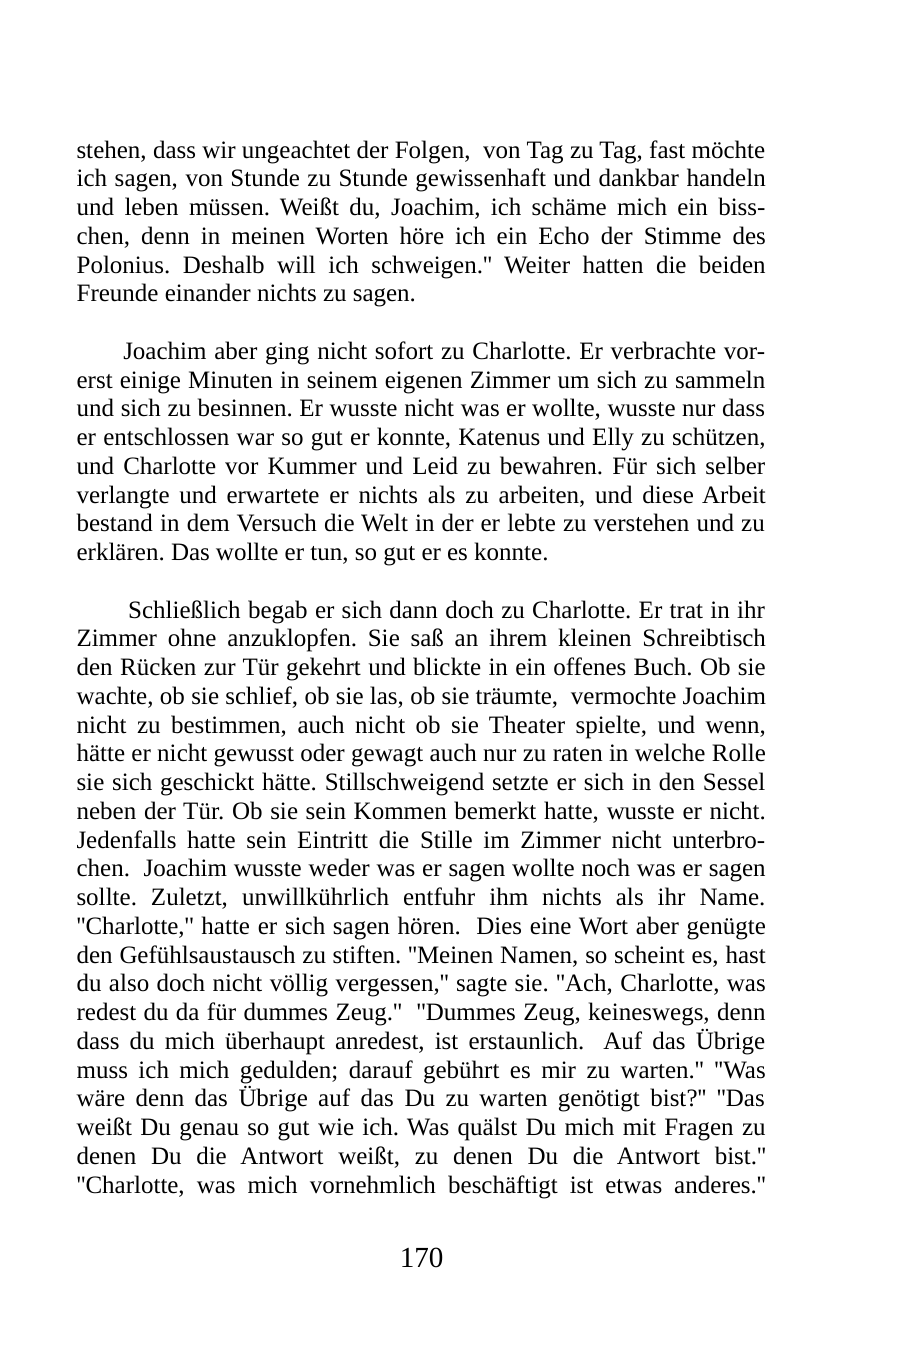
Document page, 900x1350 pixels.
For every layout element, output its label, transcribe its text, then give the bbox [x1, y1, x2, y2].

text Joachim aber ging nicht sofort zu Charlotte. Er verbrachte vor-erst einige Minuten in seinem eigenen Zimmer um sich zu sammeln und sich zu besinnen. Er wusste nicht was er wollte, wusste nur dass er entschlossen war so gut er konnte, Katenus und Elly zu schützen, und Charlotte vor Kummer und Leid zu bewahren. Für sich selber verlangte und erwartete er nichts als zu arbeiten, und diese Arbeit bestand in dem Versuch die Welt in der er lebte zu verstehen und zu erklären. Das wollte er tun, so gut er es konnte. [76, 336, 766, 566]
text Schließlich begab er sich dann doch zu Charlotte. Er trat in ihr Zimmer ohne anzuklopfen. Sie saß an ihrem kleinen Schreibtisch den Rücken zur Tür gekehrt und blickte in ein offenes Buch. Ob sie wachte, ob sie schlief, ob sie las, ob sie träumte, vermochte Joachim nicht zu bestimmen, auch nicht ob sie Theater spielte, und wenn, hätte er nicht gewusst oder gewagt auch nur zu raten in welche Rolle sie sich geschickt hätte. Stillschweigend setzte er sich in den Sessel neben der Tür. Ob sie sein Kommen bemerkt hatte, wusste er nicht. Jedenfalls hatte sein Eintritt die Stille im Zimmer nicht unterbro-chen. Joachim wusste weder was er sagen wollte noch was er sagen sollte. Zuletzt, unwillkührlich entfuhr ihm nichts als ihr Name. ''Charlotte,'' hatte er sich sagen hören. Dies eine Wort aber genügte den Gefühlsaustausch zu stiften. ''Meinen Namen, so scheint es, hast du also doch nicht völlig vergessen,'' sagte sie. ''Ach, Charlotte, was redest du da für dummes Zeug.'' ''Dummes Zeug, keineswegs, denn dass du mich überhaupt anredest, ist erstaunlich. Auf das Übrige muss ich mich gedulden; darauf gebührt es mir zu warten.'' ''Was wäre denn das Übrige auf das Du zu warten genötigt bist?'' ''Das weißt Du genau so gut wie ich. Was quälst Du mich mit Fragen zu denen Du die Antwort weißt, zu denen Du die Antwort bist.'' ''Charlotte, was mich vornehmlich beschäftigt ist etwas anderes.'' [76, 595, 766, 1198]
text stehen, dass wir ungeachtet der Folgen, von Tag zu Tag, fast möchte ich sagen, von Stunde zu Stunde gewissenhaft und dankbar handeln und leben müssen. Weißt du, Joachim, ich schäme mich ein biss-chen, denn in meinen Worten höre ich ein Echo der Stimme des Polonius. Deshalb will ich schweigen.'' Weiter hatten die beiden Freunde einander nichts zu sagen. [76, 135, 766, 307]
